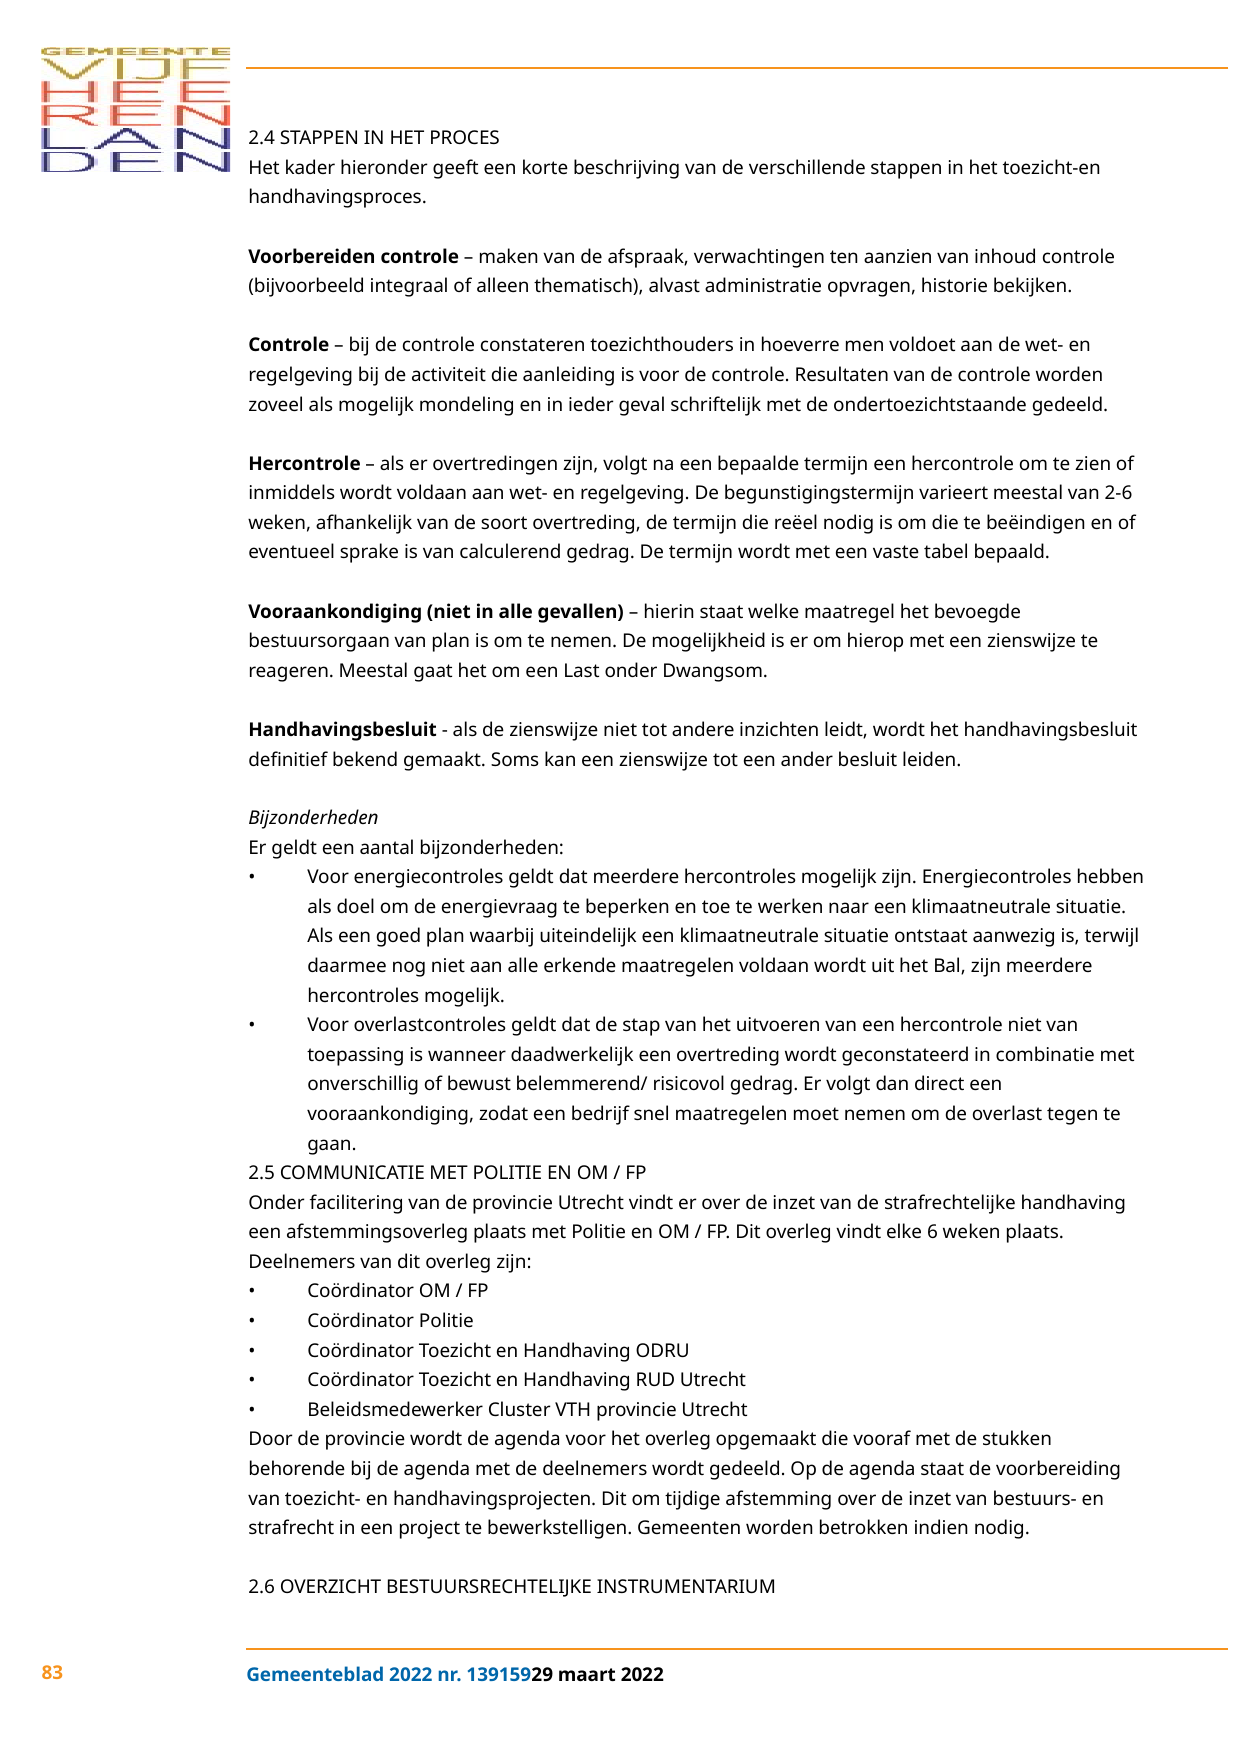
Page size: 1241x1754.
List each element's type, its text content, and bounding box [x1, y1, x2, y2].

text Er geldt een aantal bijzonderheden: [248, 834, 1152, 859]
list Coördinator Politie [248, 1307, 1152, 1333]
picture [41, 47, 231, 172]
text Door de provincie wordt de agenda voor het overleg opgemaakt die vooraf met de stukken behorende bij de agenda met de deelnemers wordt gedeeld. Op de agenda staat de voorbereiding van toezicht- en handhavingsprojecten. Dit om tijdige afstemming over de inzet van bestuurs- en strafrecht in een project te bewerkstelligen. Gemeenten worden betrokken indien nodig. [248, 1426, 1152, 1540]
text 2.5 COMMUNICATIE MET POLITIE EN OM / FP [248, 1159, 1152, 1185]
list Voor overlastcontroles geldt dat de stap van het uitvoeren van een hercontrole niet van toepassing is wanneer daadwerkelijk een overtreding wordt geconstateerd in combinatie met onverschillig of bewust belemmerend/ risicovol gedrag. Er volgt dan direct een vooraankondiging, zodat een bedrijf snel maatregelen moet nemen om de overlast tegen te gaan. [248, 1011, 1152, 1155]
list Coördinator Toezicht en Handhaving ODRU [248, 1337, 1152, 1362]
list Beleidsmedewerker Cluster VTH provincie Utrecht [248, 1396, 1152, 1422]
text Onder facilitering van de provincie Utrecht vindt er over de inzet van de strafrechtelijke handhaving een afstemmingsoverleg plaats met Politie en OM / FP. Dit overleg vindt elke 6 weken plaats. Deelnemers van dit overleg zijn: [248, 1189, 1152, 1274]
text Het kader hieronder geeft een korte beschrijving van de verschillende stappen in het toezicht-en handhavingsproces. [248, 154, 1152, 209]
text 2.6 OVERZICHT BESTUURSRECHTELIJKE INSTRUMENTARIUM [248, 1573, 1152, 1599]
table_header Voorbereiden controle – maken van de afspraak, verwachtingen ten aanzien van inhoud controle (bijvoorbeeld integraal of alleen thematisch), alvast administratie opvragen, historie bekijken. Controle – bij de controle constateren toezichthouders in hoeverre men voldoet aan de wet- en regelgeving bij de activiteit die aanleiding is voor de controle. Resultaten van de controle worden zoveel als mogelijk mondeling en in ieder geval schriftelijk met de ondertoezichtstaande gedeeld. Hercontrole – als er overtredingen zijn, volgt na een bepaalde termijn een hercontrole om te zien of inmiddels wordt voldaan aan wet- en regelgeving. De begunstigingstermijn varieert meestal van 2-6 weken, afhankelijk van de soort overtreding, de termijn die reëel nodig is om die te beëindigen en of eventueel sprake is van calculerend gedrag. De termijn wordt met een vaste tabel bepaald. Vooraankondiging (niet in alle gevallen) – hierin staat welke maatregel het bevoegde bestuursorgaan van plan is om te nemen. De mogelijkheid is er om hierop met een zienswijze te reageren. Meestal gaat het om een Last onder Dwangsom. Handhavingsbesluit - als de zienswijze niet tot andere inzichten leidt, wordt het handhavingsbesluit definitief bekend gemaakt. Soms kan een zienswijze tot een ander besluit leiden. [248, 243, 1152, 771]
list Coördinator Toezicht en Handhaving RUD Utrecht [248, 1366, 1152, 1392]
text Bijzonderheden [248, 804, 1152, 830]
text 2.4 STAPPEN IN HET PROCES [248, 124, 1152, 150]
list Coördinator OM / FP [248, 1278, 1152, 1303]
list Voor energiecontroles geldt dat meerdere hercontroles mogelijk zijn. Energiecontroles hebben als doel om de energievraag te beperken en toe te werken naar een klimaatneutrale situatie. Als een goed plan waarbij uiteindelijk een klimaatneutrale situatie ontstaat aanwezig is, terwijl daarmee nog niet aan alle erkende maatregelen voldaan wordt uit het Bal, zijn meerdere hercontroles mogelijk. [248, 863, 1152, 1007]
